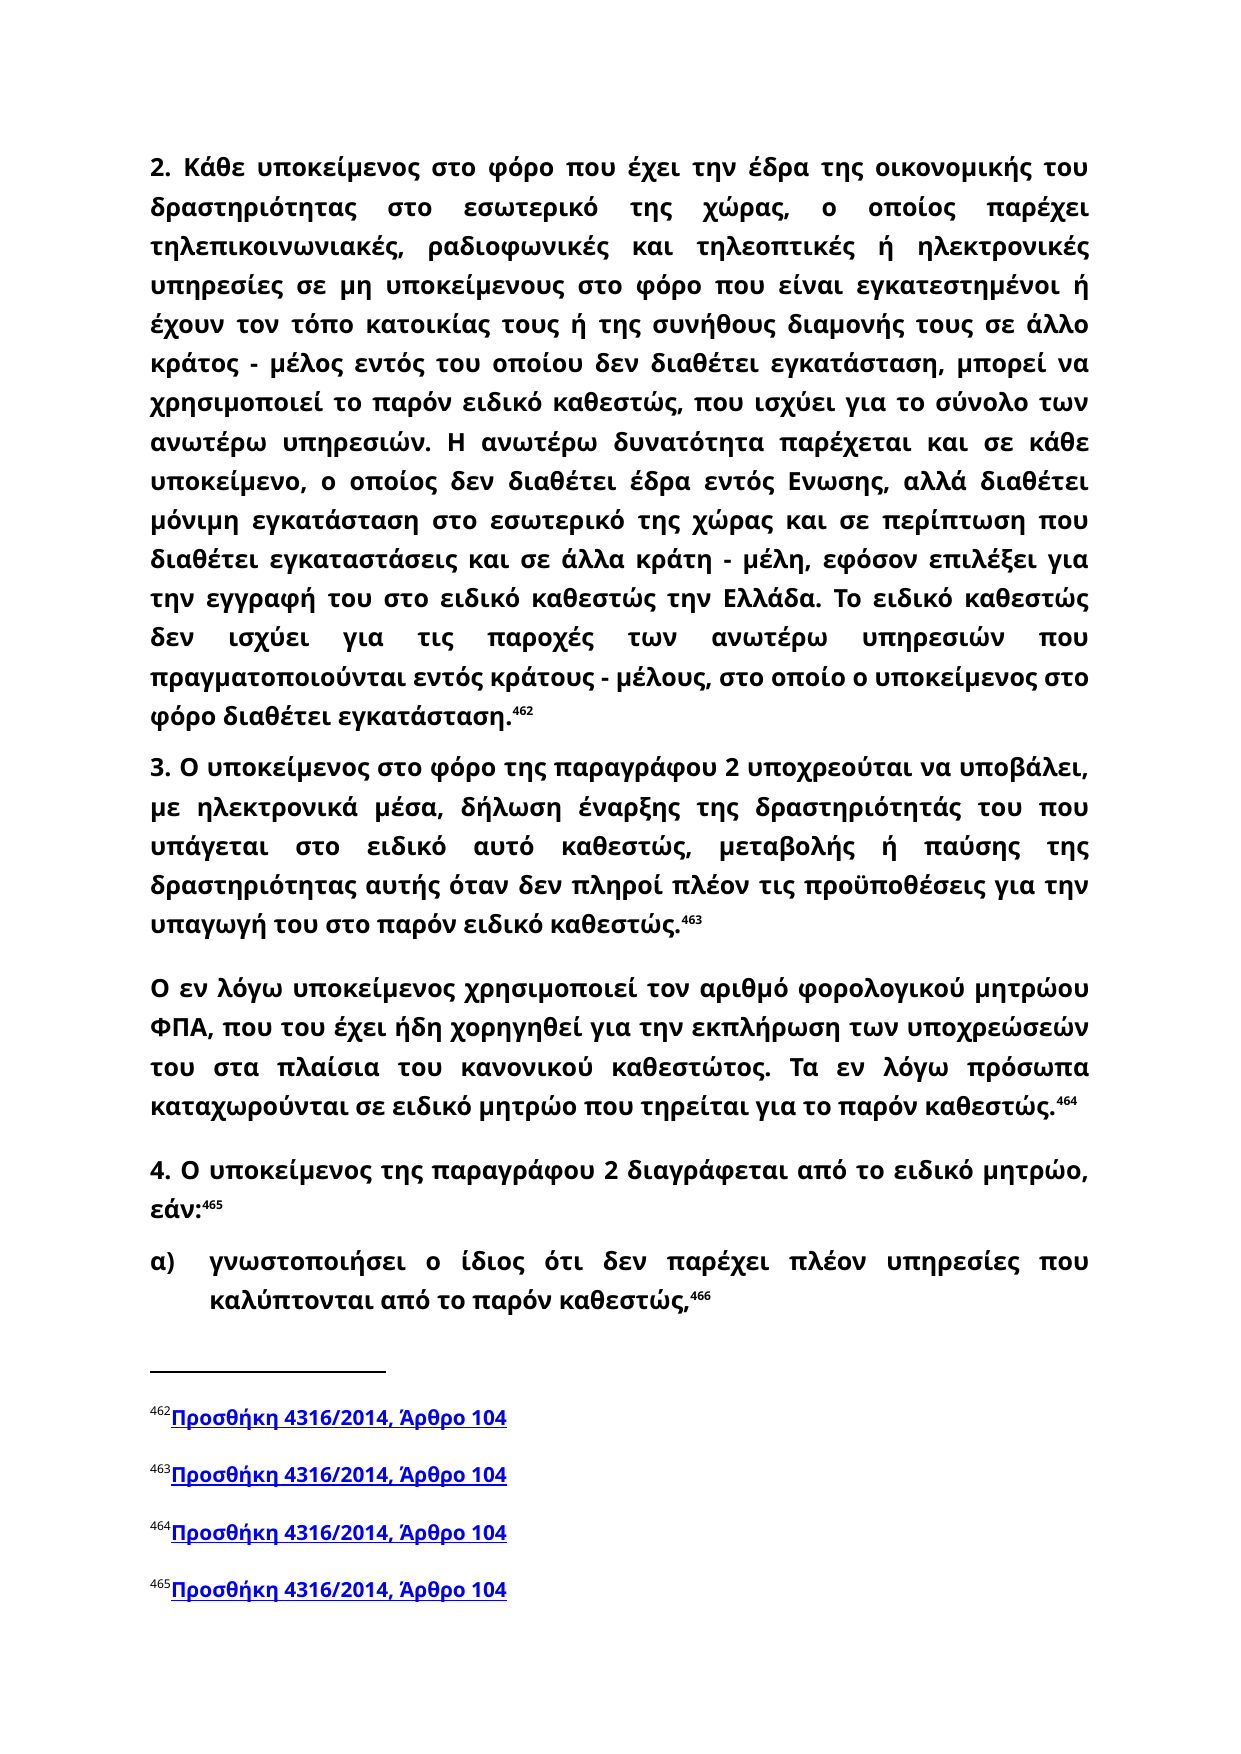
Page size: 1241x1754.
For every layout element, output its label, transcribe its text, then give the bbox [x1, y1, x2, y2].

text Ο εν λόγω υποκείμενος χρησιμοποιεί τον αριθμό φορολογικού μητρώου ΦΠΑ, που του έχει ήδη χορηγηθεί για την εκπλήρωση των υποχρεώσεών του στα πλαίσια του κανονικού καθεστώτος. Τα εν λόγω πρόσωπα καταχωρούνται σε ειδικό μητρώο που τηρείται για το παρόν καθεστώς. [150, 971, 1090, 1122]
text Προσθήκη 4316/2014, Άρθρο 104 [150, 1576, 1090, 1604]
text 2. Κάθε υποκείμενος στο φόρο που έχει την έδρα της οικονομικής του δραστηριότητας στο εσωτερικό της χώρας, ο οποίος παρέχει τηλεπικοινωνιακές, ραδιοφωνικές και τηλεοπτικές ή ηλεκτρονικές υπηρεσίες σε μη υποκείμενους στο φόρο που είναι εγκατεστημένοι ή έχουν τον τόπο κατοικίας τους ή της συνήθους διαμονής τους σε άλλο κράτος - μέλος εντός του οποίου δεν διαθέτει εγκατάσταση, μπορεί να χρησιμοποιεί το παρόν ειδικό καθεστώς, που ισχύει για το σύνολο των ανωτέρω υπηρεσιών. Η ανωτέρω δυνατότητα παρέχεται και σε κάθε υποκείμενο, ο οποίος δεν διαθέτει έδρα εντός Ενωσης, αλλά διαθέτει μόνιμη εγκατάσταση στο εσωτερικό της χώρας και σε περίπτωση που διαθέτει εγκαταστάσεις και σε άλλα κράτη - μέλη, εφόσον επιλέξει για την εγγραφή του στο ειδικό καθεστώς την Ελλάδα. Το ειδικό καθεστώς δεν ισχύει για τις παροχές των ανωτέρω υπηρεσιών που πραγματοποιούνται εντός κράτους - μέλους, στο οποίο ο υποκείμενος στο φόρο διαθέτει εγκατάσταση. [150, 150, 1090, 732]
text Προσθήκη 4316/2014, Άρθρο 104 [150, 1460, 1090, 1489]
text Προσθήκη 4316/2014, Άρθρο 104 [150, 1518, 1090, 1546]
text Προσθήκη 4316/2014, Άρθρο 104 [150, 1403, 1090, 1431]
text 4. Ο υποκείμενος της παραγράφου 2 διαγράφεται από το ειδικό μητρώο, εάν: [150, 1152, 1090, 1226]
list α) γνωστοποιήσει ο ίδιος ότι δεν παρέχει πλέον υπηρεσίες που καλύπτονται από το παρόν καθεστώς, [150, 1243, 1090, 1317]
text 3. Ο υποκείμενος στο φόρο της παραγράφου 2 υποχρεούται να υποβάλει, με ηλεκτρονικά μέσα, δήλωση έναρξης της δραστηριότητάς του που υπάγεται στο ειδικό αυτό καθεστώς, μεταβολής ή παύσης της δραστηριότητας αυτής όταν δεν πληροί πλέον τις προϋποθέσεις για την υπαγωγή του στο παρόν ειδικό καθεστώς. [150, 750, 1090, 941]
